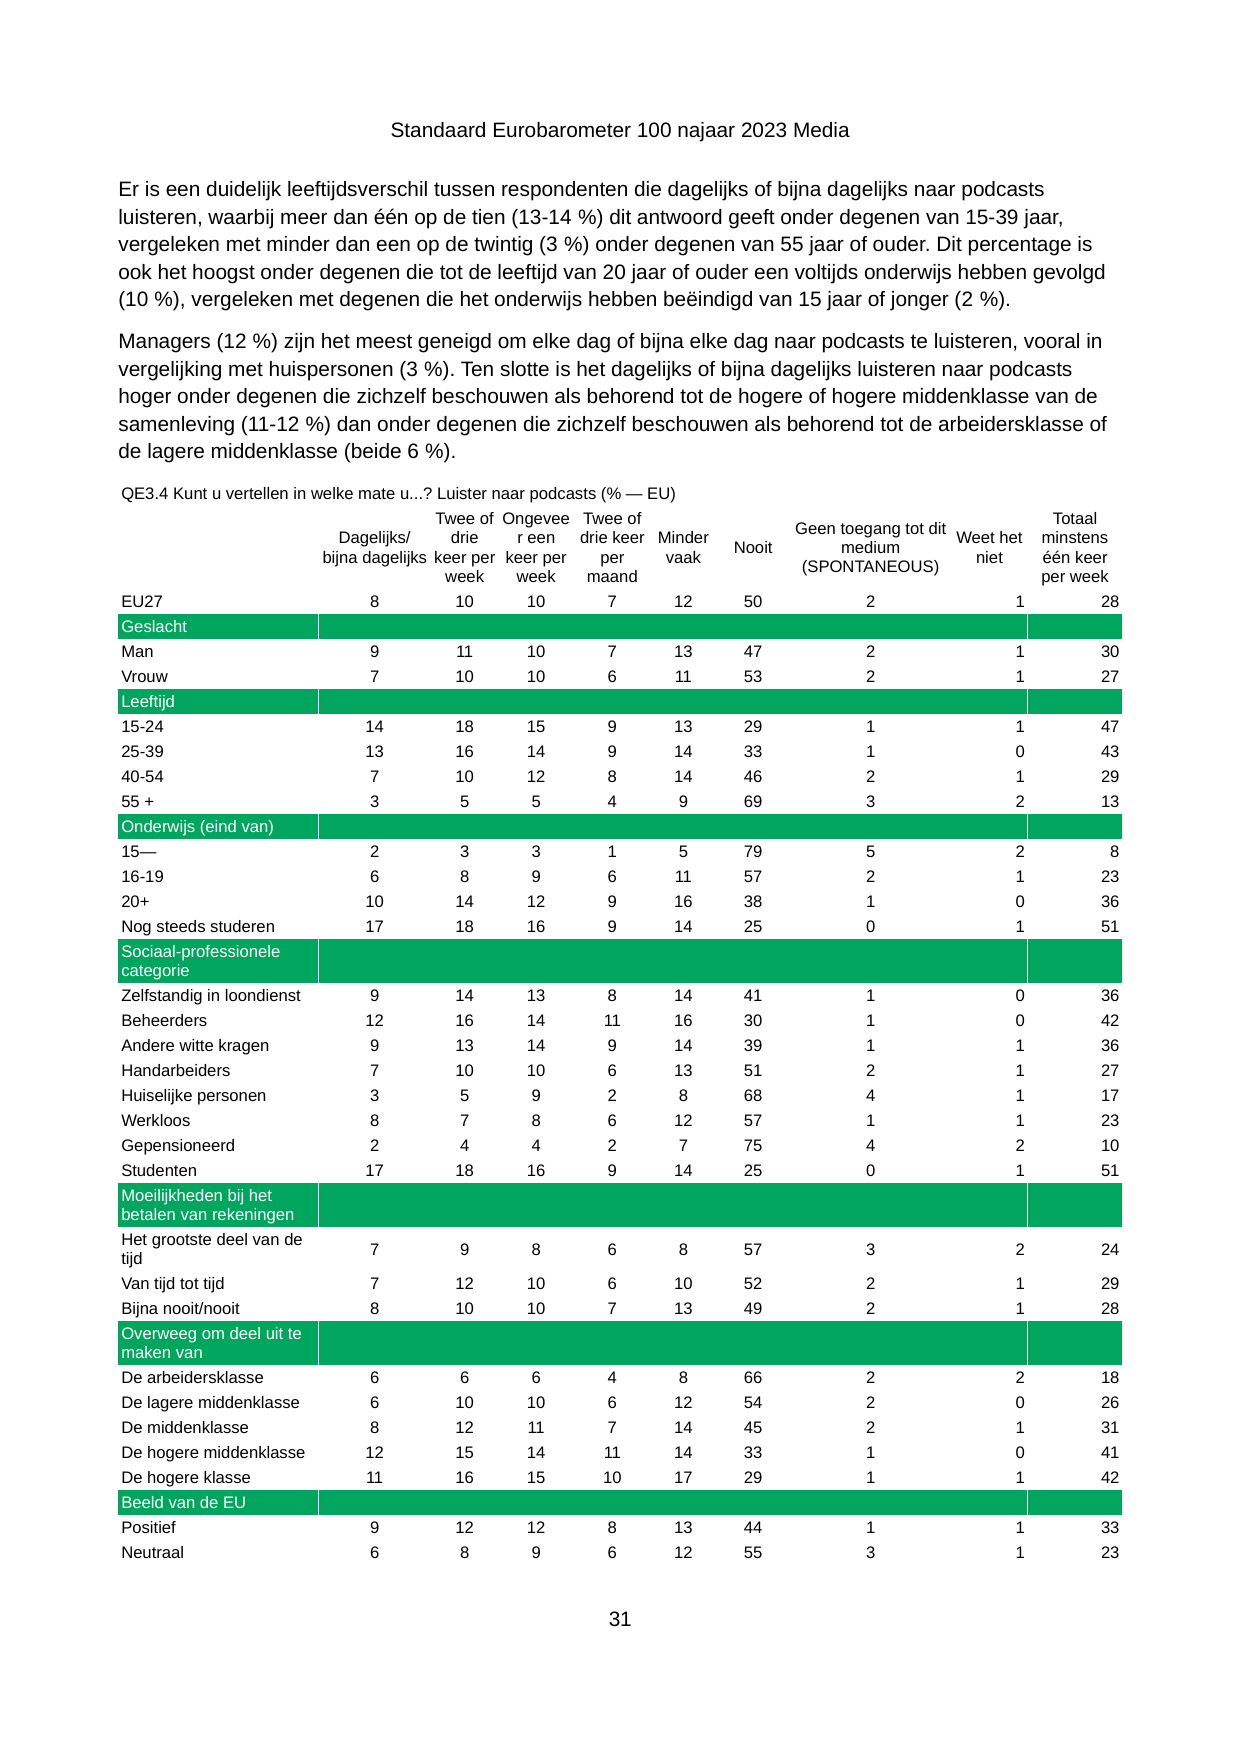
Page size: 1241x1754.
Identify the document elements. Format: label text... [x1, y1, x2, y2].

table_cell [431, 939, 498, 983]
table_cell 9 [574, 714, 651, 739]
table_cell 6 [574, 664, 651, 689]
table_cell 9 [574, 739, 651, 764]
table_cell [319, 614, 431, 639]
table_cell 57 [716, 1108, 790, 1133]
table_cell 17 [1028, 1083, 1122, 1108]
table_cell 4 [790, 1083, 951, 1108]
table_cell 12 [651, 1540, 716, 1565]
table_cell [1028, 1490, 1122, 1515]
table_cell 1 [951, 664, 1027, 689]
table_cell 8 [498, 1108, 574, 1133]
table_cell 12 [431, 1415, 498, 1440]
table_cell 16 [498, 1158, 574, 1183]
table_cell 40-54 [118, 764, 318, 789]
table_cell 0 [951, 983, 1027, 1008]
table_cell Neutraal [118, 1540, 318, 1565]
table_cell 6 [574, 1227, 651, 1271]
table_cell 45 [716, 1415, 790, 1440]
table_cell 13 [651, 714, 716, 739]
table_cell 14 [651, 914, 716, 939]
table_cell 7 [651, 1133, 716, 1158]
table_cell De hogere middenklasse [118, 1440, 318, 1465]
table_cell 12 [319, 1008, 431, 1033]
table_cell 51 [716, 1058, 790, 1083]
table_cell 2 [790, 1271, 951, 1296]
table_cell 15-24 [118, 714, 318, 739]
table_cell 0 [951, 1390, 1027, 1415]
table_cell 24 [1028, 1227, 1122, 1271]
table_cell 3 [319, 789, 431, 814]
table_cell 9 [319, 1033, 431, 1058]
table_cell 55 [716, 1540, 790, 1565]
table_cell 1 [790, 1440, 951, 1465]
table_cell 11 [574, 1440, 651, 1465]
table_cell Het grootste deel van de tijd [118, 1227, 318, 1271]
table_cell 2 [790, 639, 951, 664]
table_cell 16 [431, 1465, 498, 1490]
table_cell 36 [1028, 1033, 1122, 1058]
table_cell [431, 614, 498, 639]
table_cell 14 [431, 889, 498, 914]
table_cell 10 [651, 1271, 716, 1296]
table_cell Moeilijkheden bij het betalen van rekeningen [118, 1183, 318, 1227]
table_cell 15 [498, 1465, 574, 1490]
table_cell 16-19 [118, 864, 318, 889]
table_cell [716, 939, 790, 983]
table_cell [1028, 939, 1122, 983]
table_cell 14 [651, 764, 716, 789]
table_cell 5 [498, 789, 574, 814]
table_cell 25 [716, 914, 790, 939]
table_cell [498, 614, 574, 639]
table_cell 4 [431, 1133, 498, 1158]
table_cell 1 [790, 714, 951, 739]
table_cell 49 [716, 1296, 790, 1321]
table_cell 25-39 [118, 739, 318, 764]
table_cell 1 [951, 764, 1027, 789]
table_cell 7 [574, 639, 651, 664]
table_cell [651, 939, 716, 983]
table_cell 10 [431, 1296, 498, 1321]
table_cell 13 [319, 739, 431, 764]
table_cell 10 [319, 889, 431, 914]
table_cell 8 [574, 764, 651, 789]
table_cell [651, 689, 716, 714]
table_cell 1 [951, 1033, 1027, 1058]
table_cell 1 [951, 1465, 1027, 1490]
table_cell Van tijd tot tijd [118, 1271, 318, 1296]
table_cell 1 [951, 914, 1027, 939]
table_cell Overweeg om deel uit te maken van [118, 1321, 318, 1365]
table_cell Geen toegang tot dit medium (SPONTANEOUS) [790, 506, 951, 589]
table_cell 12 [651, 1108, 716, 1133]
table_cell 6 [431, 1365, 498, 1390]
table_cell Sociaal-professionele categorie [118, 939, 318, 983]
table_cell 7 [574, 1296, 651, 1321]
table_cell [319, 1490, 431, 1515]
table_cell 2 [790, 1365, 951, 1390]
table_cell 3 [790, 1540, 951, 1565]
table_cell 8 [431, 864, 498, 889]
table_cell 0 [951, 739, 1027, 764]
table_cell 8 [651, 1365, 716, 1390]
table_cell [431, 1183, 498, 1227]
table_cell 1 [790, 1008, 951, 1033]
table_cell Geslacht [118, 614, 318, 639]
table_cell [574, 1321, 651, 1365]
table_cell 33 [716, 1440, 790, 1465]
table_cell 1 [951, 1540, 1027, 1565]
table_cell 14 [651, 1440, 716, 1465]
table_cell 14 [498, 1033, 574, 1058]
table_cell 2 [951, 1227, 1027, 1271]
table_cell 0 [951, 889, 1027, 914]
table_cell 11 [574, 1008, 651, 1033]
table_cell 1 [790, 889, 951, 914]
table_cell 6 [319, 1540, 431, 1565]
table_cell Ongeveer een keer per week [498, 506, 574, 589]
table_cell 33 [716, 739, 790, 764]
table_cell 1 [951, 639, 1027, 664]
table_cell Weet het niet [951, 506, 1027, 589]
table_cell 17 [319, 1158, 431, 1183]
table_cell 11 [651, 664, 716, 689]
table_cell 14 [431, 983, 498, 1008]
table_cell [951, 1321, 1027, 1365]
table_cell 44 [716, 1515, 790, 1540]
table_cell [118, 506, 318, 589]
table_cell [319, 939, 431, 983]
table_cell 9 [498, 1540, 574, 1565]
table_cell 10 [498, 639, 574, 664]
table_cell 30 [1028, 639, 1122, 664]
table_cell 1 [951, 1083, 1027, 1108]
table_cell 68 [716, 1083, 790, 1108]
table_cell 1 [951, 1296, 1027, 1321]
table_cell 9 [319, 1515, 431, 1540]
table_cell 2 [951, 1365, 1027, 1390]
table_cell [651, 614, 716, 639]
table_cell 6 [574, 1540, 651, 1565]
table_cell 8 [319, 589, 431, 614]
table_cell [574, 689, 651, 714]
table_cell Nog steeds studeren [118, 914, 318, 939]
table_cell Werkloos [118, 1108, 318, 1133]
table_cell 69 [716, 789, 790, 814]
table_cell 66 [716, 1365, 790, 1390]
table_cell 7 [319, 1271, 431, 1296]
table_cell Beheerders [118, 1008, 318, 1033]
table_cell 12 [498, 889, 574, 914]
table_cell 10 [1028, 1133, 1122, 1158]
table_cell 10 [431, 1058, 498, 1083]
table_cell 2 [574, 1083, 651, 1108]
table_cell 29 [1028, 764, 1122, 789]
table_cell 31 [1028, 1415, 1122, 1440]
table_cell 6 [574, 1271, 651, 1296]
table_cell 46 [716, 764, 790, 789]
table_cell [319, 1321, 431, 1365]
table_cell 28 [1028, 1296, 1122, 1321]
table_cell [319, 1183, 431, 1227]
table_cell [790, 614, 951, 639]
table_cell 11 [431, 639, 498, 664]
table_cell 0 [790, 914, 951, 939]
table_cell [431, 689, 498, 714]
table_cell 28 [1028, 589, 1122, 614]
table_cell 38 [716, 889, 790, 914]
table_cell 12 [431, 1515, 498, 1540]
table_cell 2 [790, 589, 951, 614]
table_cell [574, 614, 651, 639]
table_cell Man [118, 639, 318, 664]
table_cell 42 [1028, 1008, 1122, 1033]
table_cell 7 [319, 664, 431, 689]
table_cell [951, 1183, 1027, 1227]
table_cell 15 [498, 714, 574, 739]
table_cell 33 [1028, 1515, 1122, 1540]
table_cell 6 [498, 1365, 574, 1390]
table_cell Gepensioneerd [118, 1133, 318, 1158]
table_cell 27 [1028, 1058, 1122, 1083]
table_cell 12 [651, 1390, 716, 1415]
table_cell 10 [498, 589, 574, 614]
table_cell Minder vaak [651, 506, 716, 589]
table_cell 14 [651, 739, 716, 764]
table_cell Twee of drie keer per maand [574, 506, 651, 589]
table_cell 1 [951, 1515, 1027, 1540]
table_cell [790, 1321, 951, 1365]
table_cell 2 [790, 1415, 951, 1440]
table_cell 13 [1028, 789, 1122, 814]
table_cell 3 [319, 1083, 431, 1108]
table_cell 2 [319, 1133, 431, 1158]
table_cell 10 [431, 1390, 498, 1415]
table_cell 7 [319, 1227, 431, 1271]
table_cell [1028, 1321, 1122, 1365]
table_cell 57 [716, 1227, 790, 1271]
table_cell [716, 1490, 790, 1515]
table_cell 9 [574, 889, 651, 914]
table_cell De hogere klasse [118, 1465, 318, 1490]
table_cell 29 [716, 714, 790, 739]
table_cell 1 [790, 1515, 951, 1540]
table_cell 12 [498, 764, 574, 789]
table_cell 8 [574, 1515, 651, 1540]
table_cell 51 [1028, 1158, 1122, 1183]
table_cell [651, 1490, 716, 1515]
table_cell 23 [1028, 1108, 1122, 1133]
table_cell [951, 689, 1027, 714]
table_cell [951, 939, 1027, 983]
table_cell 26 [1028, 1390, 1122, 1415]
table_cell 4 [498, 1133, 574, 1158]
table_cell 1 [790, 1465, 951, 1490]
table_cell 47 [1028, 714, 1122, 739]
table_cell 11 [319, 1465, 431, 1490]
table_cell [1028, 689, 1122, 714]
table_cell 3 [498, 839, 574, 864]
table_cell 2 [790, 764, 951, 789]
table_cell 6 [319, 1365, 431, 1390]
table_cell 20+ [118, 889, 318, 914]
table_cell [498, 939, 574, 983]
table_cell 2 [790, 1058, 951, 1083]
table_cell 9 [651, 789, 716, 814]
table_cell [790, 689, 951, 714]
table_cell 8 [574, 983, 651, 1008]
table_cell 2 [951, 1133, 1027, 1158]
table_cell 14 [319, 714, 431, 739]
table_cell 16 [651, 1008, 716, 1033]
table_cell 14 [498, 1440, 574, 1465]
table_cell [951, 614, 1027, 639]
table_cell 13 [651, 1058, 716, 1083]
table_cell 1 [790, 739, 951, 764]
table_cell 6 [319, 1390, 431, 1415]
table_cell 12 [319, 1440, 431, 1465]
table_cell 1 [790, 1108, 951, 1133]
table_cell [716, 689, 790, 714]
table_cell [790, 1490, 951, 1515]
table_cell 2 [951, 789, 1027, 814]
table_cell 42 [1028, 1465, 1122, 1490]
table_cell [431, 1321, 498, 1365]
table_cell 1 [790, 1033, 951, 1058]
table_cell 10 [498, 664, 574, 689]
table_cell 10 [498, 1296, 574, 1321]
table_cell 29 [1028, 1271, 1122, 1296]
table_cell [790, 814, 951, 839]
table_cell Bijna nooit/nooit [118, 1296, 318, 1321]
table_cell 6 [574, 1390, 651, 1415]
table_cell 13 [498, 983, 574, 1008]
table_cell 2 [790, 664, 951, 689]
table_cell Dagelijks/bijna dagelijks [319, 506, 431, 589]
table_cell Leeftijd [118, 689, 318, 714]
table_cell 1 [951, 1158, 1027, 1183]
table_cell 16 [651, 889, 716, 914]
table_cell [790, 939, 951, 983]
table_cell [651, 814, 716, 839]
table_cell 10 [574, 1465, 651, 1490]
table_cell 10 [498, 1058, 574, 1083]
table_cell [498, 1321, 574, 1365]
table_cell Studenten [118, 1158, 318, 1183]
table_cell 8 [431, 1540, 498, 1565]
table_cell 8 [498, 1227, 574, 1271]
table_header [951, 481, 1027, 506]
table_cell 43 [1028, 739, 1122, 764]
table_cell 10 [431, 589, 498, 614]
table_cell 52 [716, 1271, 790, 1296]
table_cell 4 [790, 1133, 951, 1158]
table_cell [651, 1321, 716, 1365]
table_cell Handarbeiders [118, 1058, 318, 1083]
table_cell 18 [1028, 1365, 1122, 1390]
table_header QE3.4 Kunt u vertellen in welke mate u...? Luister naar podcasts (% — EU) [118, 481, 951, 506]
table_cell 1 [951, 1271, 1027, 1296]
table_cell [319, 689, 431, 714]
table_cell [574, 1183, 651, 1227]
table_cell 27 [1028, 664, 1122, 689]
table_cell Twee of drie keer per week [431, 506, 498, 589]
table_cell 1 [951, 1415, 1027, 1440]
table_cell Zelfstandig in loondienst [118, 983, 318, 1008]
table_cell 3 [790, 1227, 951, 1271]
table_cell 0 [790, 1158, 951, 1183]
table_cell 1 [951, 1058, 1027, 1083]
table_cell 9 [498, 1083, 574, 1108]
table_cell 9 [319, 983, 431, 1008]
table_cell 1 [951, 1108, 1027, 1133]
table_cell 8 [319, 1415, 431, 1440]
table_cell 18 [431, 914, 498, 939]
table_cell 5 [431, 789, 498, 814]
table_cell 14 [498, 1008, 574, 1033]
table_cell 2 [319, 839, 431, 864]
table_cell [319, 814, 431, 839]
table_cell 8 [319, 1296, 431, 1321]
table_cell 39 [716, 1033, 790, 1058]
table_cell 6 [574, 864, 651, 889]
table_cell Positief [118, 1515, 318, 1540]
table_cell 53 [716, 664, 790, 689]
table_cell 36 [1028, 889, 1122, 914]
table_cell [498, 814, 574, 839]
table_cell 9 [498, 864, 574, 889]
table_cell 6 [574, 1058, 651, 1083]
table_cell 50 [716, 589, 790, 614]
table_cell 55 + [118, 789, 318, 814]
table_cell 0 [951, 1008, 1027, 1033]
table_cell 11 [651, 864, 716, 889]
table_cell 23 [1028, 864, 1122, 889]
table_cell [574, 814, 651, 839]
table_cell 75 [716, 1133, 790, 1158]
table_cell 7 [319, 764, 431, 789]
table_cell 6 [319, 864, 431, 889]
table_cell 6 [574, 1108, 651, 1133]
table_cell 47 [716, 639, 790, 664]
table_cell [1028, 814, 1122, 839]
table_cell 16 [431, 1008, 498, 1033]
table_cell 9 [431, 1227, 498, 1271]
table_cell 5 [790, 839, 951, 864]
table_cell 1 [790, 983, 951, 1008]
table_cell 13 [651, 639, 716, 664]
table_cell 4 [574, 789, 651, 814]
table_cell [498, 1490, 574, 1515]
text Managers (12 %) zijn het meest geneigd om elke dag of bijna elke dag naar podcasts te luisteren, vooral in vergelijking met huispersonen (3 %). Ten slotte is het dagelijks of bijna dagelijks luisteren naar podcasts hoger onder degenen die zichzelf beschouwen als behorend tot de hogere of hogere middenklasse van de samenleving (11-12 %) dan onder degenen die zichzelf beschouwen als behorend tot de arbeidersklasse of de lagere middenklasse (beide 6 %). [118, 329, 1122, 463]
table_cell 8 [651, 1083, 716, 1108]
table_cell [498, 1183, 574, 1227]
table_cell Beeld van de EU [118, 1490, 318, 1515]
table_cell [498, 689, 574, 714]
table_cell 9 [574, 1033, 651, 1058]
table_cell 17 [651, 1465, 716, 1490]
table_cell 25 [716, 1158, 790, 1183]
table_cell 1 [951, 714, 1027, 739]
table_cell [716, 614, 790, 639]
table_cell 15— [118, 839, 318, 864]
table_cell 14 [651, 1033, 716, 1058]
table_cell 10 [498, 1271, 574, 1296]
table_cell 30 [716, 1008, 790, 1033]
table_cell [716, 814, 790, 839]
table_cell 5 [431, 1083, 498, 1108]
table_cell 16 [498, 914, 574, 939]
table_cell 5 [651, 839, 716, 864]
table_cell 7 [319, 1058, 431, 1083]
table_header [1028, 481, 1122, 506]
table_cell 8 [651, 1227, 716, 1271]
table_cell 79 [716, 839, 790, 864]
table_cell 13 [651, 1515, 716, 1540]
table_cell 16 [431, 739, 498, 764]
table_cell 1 [951, 589, 1027, 614]
table_cell 17 [319, 914, 431, 939]
table_cell 3 [431, 839, 498, 864]
table_cell 1 [951, 864, 1027, 889]
text Er is een duidelijk leeftijdsverschil tussen respondenten die dagelijks of bijna dagelijks naar podcasts luisteren, waarbij meer dan één op de tien (13-14 %) dit antwoord geeft onder degenen van 15-39 jaar, vergeleken met minder dan een op de twintig (3 %) onder degenen van 55 jaar of ouder. Dit percentage is ook het hoogst onder degenen die tot de leeftijd van 20 jaar of ouder een voltijds onderwijs hebben gevolgd (10 %), vergeleken met degenen die het onderwijs hebben beëindigd van 15 jaar of jonger (2 %). [118, 177, 1122, 311]
table_cell 12 [651, 589, 716, 614]
table_cell [574, 1490, 651, 1515]
table_cell 41 [1028, 1440, 1122, 1465]
table_cell 10 [431, 664, 498, 689]
table_cell Vrouw [118, 664, 318, 689]
table_cell 2 [574, 1133, 651, 1158]
table_cell 15 [431, 1440, 498, 1465]
table_cell De lagere middenklasse [118, 1390, 318, 1415]
table_cell [951, 1490, 1027, 1515]
table_cell 57 [716, 864, 790, 889]
table_cell 36 [1028, 983, 1122, 1008]
table_cell 18 [431, 714, 498, 739]
table_cell 18 [431, 1158, 498, 1183]
table_cell 29 [716, 1465, 790, 1490]
table_cell 12 [498, 1515, 574, 1540]
table_cell [716, 1183, 790, 1227]
table_cell [1028, 1183, 1122, 1227]
table_cell [1028, 614, 1122, 639]
table_cell 1 [574, 839, 651, 864]
table_cell [431, 1490, 498, 1515]
table_cell 13 [431, 1033, 498, 1058]
table_cell 54 [716, 1390, 790, 1415]
table_cell 23 [1028, 1540, 1122, 1565]
table_cell 8 [319, 1108, 431, 1133]
table_cell 10 [498, 1390, 574, 1415]
table_cell [790, 1183, 951, 1227]
table_cell 51 [1028, 914, 1122, 939]
table_cell [716, 1321, 790, 1365]
table_cell 14 [498, 739, 574, 764]
table_cell [951, 814, 1027, 839]
table_cell 2 [790, 864, 951, 889]
table_cell 14 [651, 983, 716, 1008]
table_cell 0 [951, 1440, 1027, 1465]
table_cell 14 [651, 1158, 716, 1183]
table_cell [431, 814, 498, 839]
table_cell 14 [651, 1415, 716, 1440]
table_cell 9 [574, 914, 651, 939]
table_cell De arbeidersklasse [118, 1365, 318, 1390]
table_cell 9 [319, 639, 431, 664]
table_cell Totaal minstens één keer per week [1028, 506, 1122, 589]
table_cell 9 [574, 1158, 651, 1183]
table_cell Andere witte kragen [118, 1033, 318, 1058]
table_cell 7 [574, 589, 651, 614]
table_cell EU27 [118, 589, 318, 614]
table_cell [651, 1183, 716, 1227]
table_cell 12 [431, 1271, 498, 1296]
table_cell 2 [951, 839, 1027, 864]
table_cell De middenklasse [118, 1415, 318, 1440]
table_cell 10 [431, 764, 498, 789]
table_cell 3 [790, 789, 951, 814]
table_cell 41 [716, 983, 790, 1008]
table_cell Onderwijs (eind van) [118, 814, 318, 839]
table_cell 8 [1028, 839, 1122, 864]
table_cell 7 [431, 1108, 498, 1133]
table_cell 13 [651, 1296, 716, 1321]
table_cell 7 [574, 1415, 651, 1440]
table_cell 11 [498, 1415, 574, 1440]
table_cell Huiselijke personen [118, 1083, 318, 1108]
table_cell 4 [574, 1365, 651, 1390]
table_cell [574, 939, 651, 983]
table_cell Nooit [716, 506, 790, 589]
table_cell 2 [790, 1296, 951, 1321]
table_cell 2 [790, 1390, 951, 1415]
